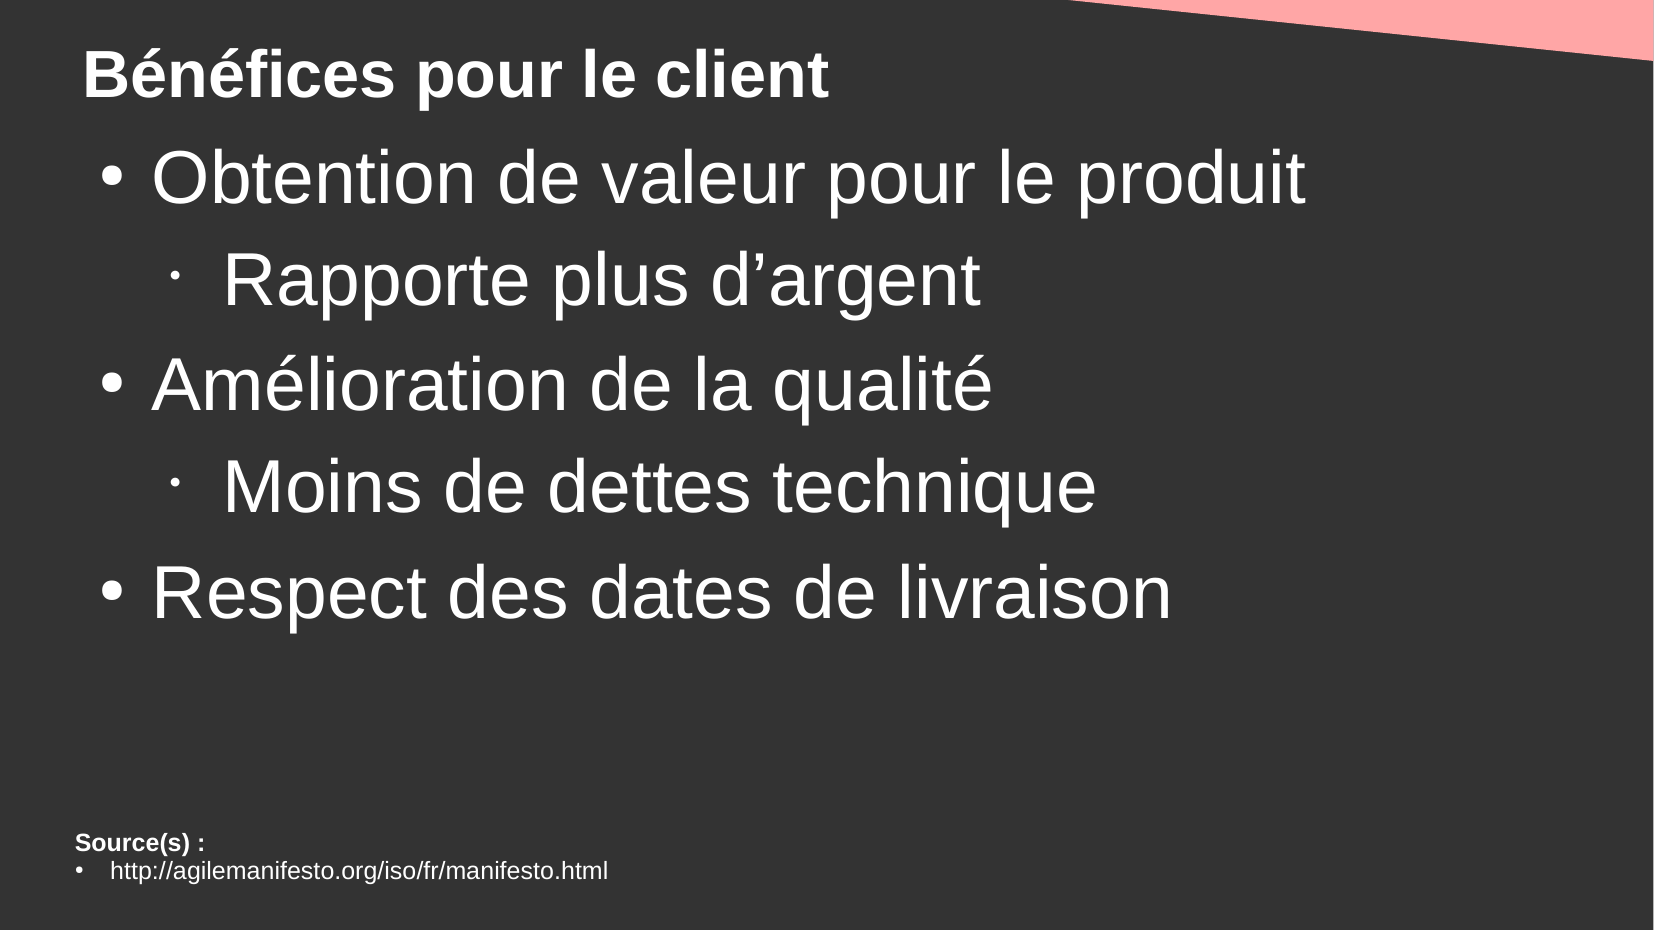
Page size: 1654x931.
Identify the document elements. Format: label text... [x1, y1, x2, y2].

list Obtention de valeur pour le produit Rapporte plus d’argent Amélioration de la qualité Moins de dettes technique Respect des dates de livraison [80, 135, 1620, 777]
title Bénéfices pour le client [82, 37, 1571, 122]
text_box Source(s) : http://agilemanifesto.org/iso/fr/manifesto.html [59, 821, 1546, 920]
text_box [1068, 0, 1654, 62]
